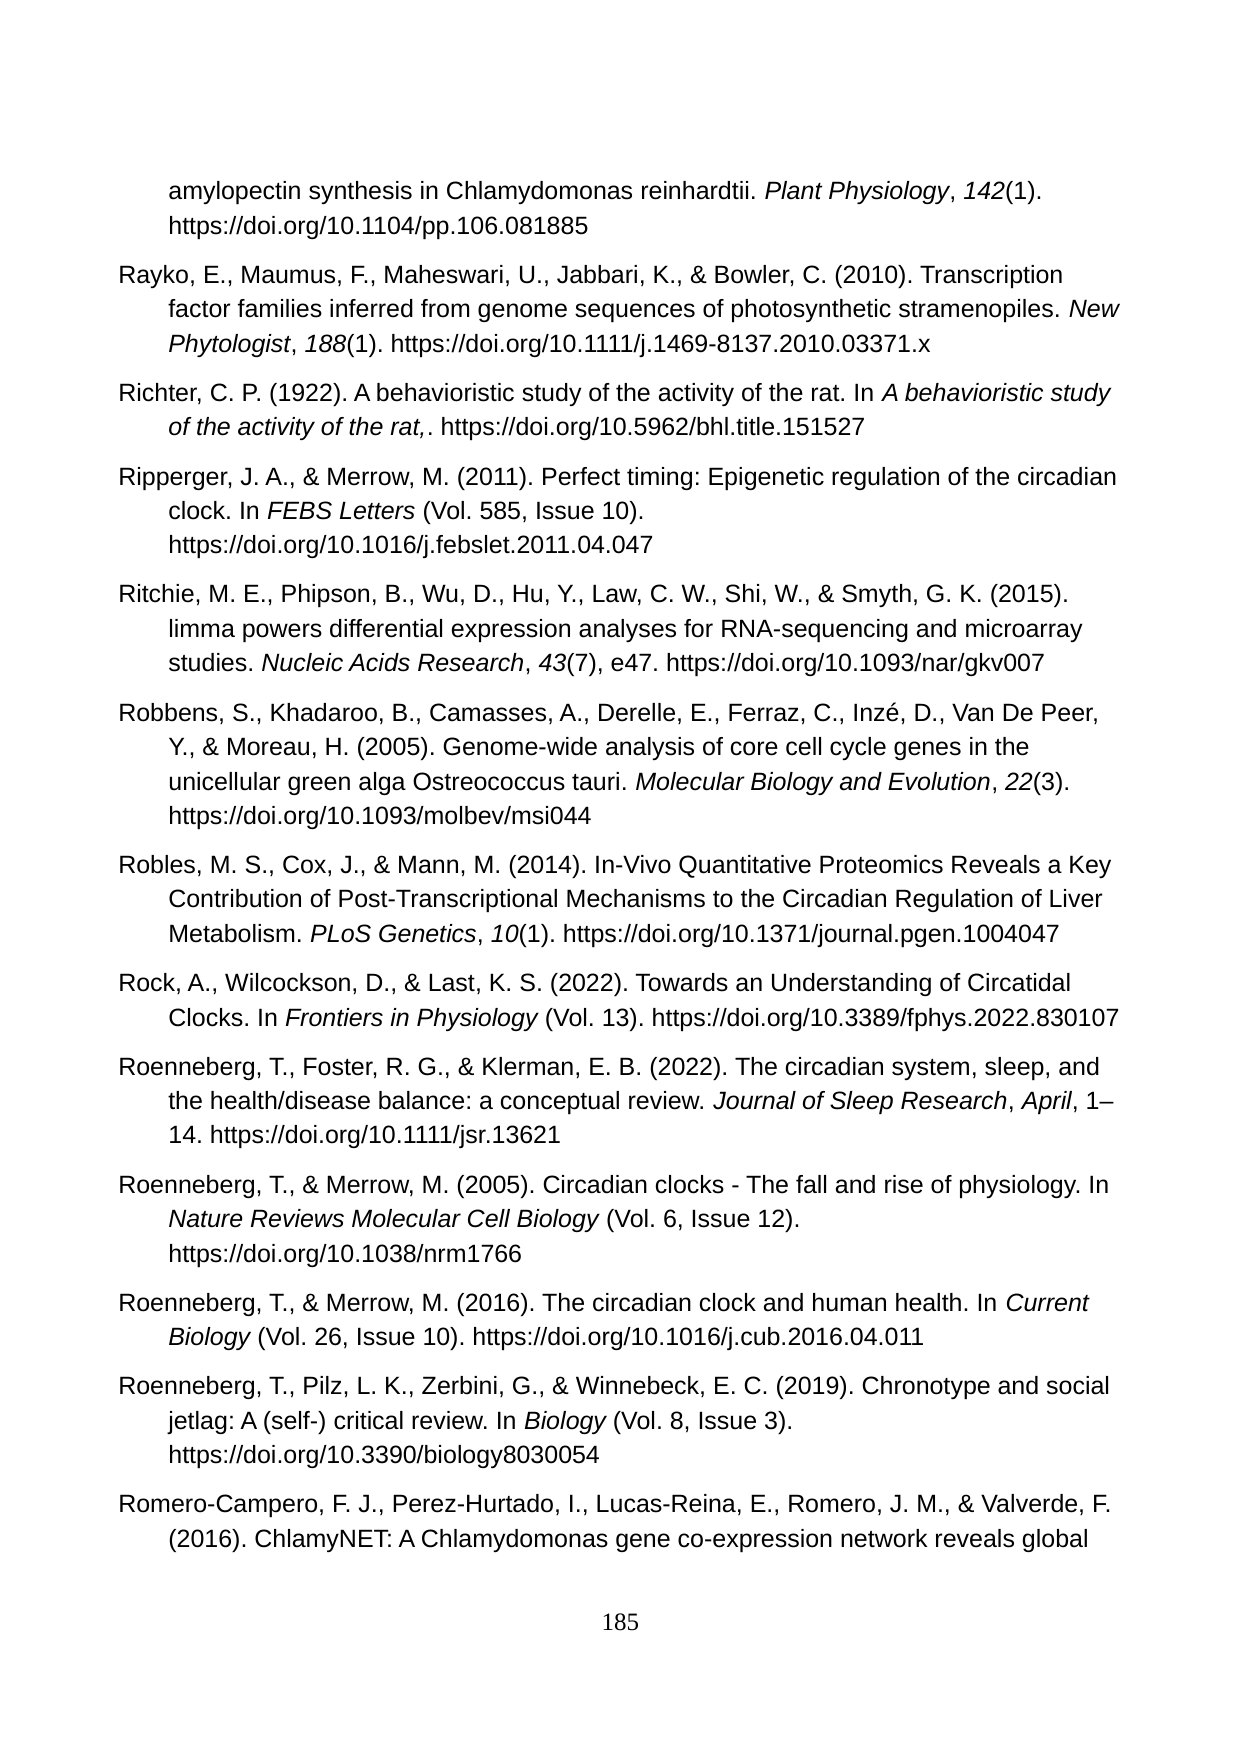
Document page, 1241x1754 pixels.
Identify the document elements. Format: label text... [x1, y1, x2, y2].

text Romero-Campero, F. J., Perez-Hurtado, I., Lucas-Reina, E., Romero, J. M., & Valverde, F. (2016). ChlamyNET: A Chlamydomonas gene co-expression network reveals global [118, 1489, 1122, 1552]
text Richter, C. P. (1922). A behavioristic study of the activity of the rat. In A behavioristic study of the activity of the rat,. https://doi.org/10.5962/bhl.title.151527 [118, 378, 1122, 441]
text Rayko, E., Maumus, F., Maheswari, U., Jabbari, K., & Bowler, C. (2010). Transcription factor families inferred from genome sequences of photosynthetic stramenopiles. New Phytologist, 188(1). https://doi.org/10.1111/j.1469-8137.2010.03371.x [118, 260, 1122, 358]
text Roenneberg, T., & Merrow, M. (2016). The circadian clock and human health. In Current Biology (Vol. 26, Issue 10). https://doi.org/10.1016/j.cub.2016.04.011 [118, 1288, 1122, 1351]
text Roenneberg, T., Pilz, L. K., Zerbini, G., & Winnebeck, E. C. (2019). Chronotype and social jetlag: A (self-) critical review. In Biology (Vol. 8, Issue 3). https://doi.org/10.3390/biology8030054 [118, 1371, 1122, 1469]
text Robles, M. S., Cox, J., & Mann, M. (2014). In-Vivo Quantitative Proteomics Reveals a Key Contribution of Post-Transcriptional Mechanisms to the Circadian Regulation of Liver Metabolism. PLoS Genetics, 10(1). https://doi.org/10.1371/journal.pgen.1004047 [118, 850, 1122, 948]
text Robbens, S., Khadaroo, B., Camasses, A., Derelle, E., Ferraz, C., Inzé, D., Van De Peer, Y., & Moreau, H. (2005). Genome-wide analysis of core cell cycle genes in the unicellular green alga Ostreococcus tauri. Molecular Biology and Evolution, 22(3). https://doi.org/10.1093/molbev/msi044 [118, 697, 1122, 830]
text Ritchie, M. E., Phipson, B., Wu, D., Hu, Y., Law, C. W., Shi, W., & Smyth, G. K. (2015). limma powers differential expression analyses for RNA-sequencing and microarray studies. Nucleic Acids Research, 43(7), e47. https://doi.org/10.1093/nar/gkv007 [118, 579, 1122, 677]
text amylopectin synthesis in Chlamydomonas reinhardtii. Plant Physiology, 142(1). https://doi.org/10.1104/pp.106.081885 [118, 176, 1122, 239]
text Rock, A., Wilcockson, D., & Last, K. S. (2022). Towards an Understanding of Circatidal Clocks. In Frontiers in Physiology (Vol. 13). https://doi.org/10.3389/fphys.2022.830107 [118, 968, 1122, 1031]
text Ripperger, J. A., & Merrow, M. (2011). Perfect timing: Epigenetic regulation of the circadian clock. In FEBS Letters (Vol. 585, Issue 10). https://doi.org/10.1016/j.febslet.2011.04.047 [118, 461, 1122, 559]
text Roenneberg, T., & Merrow, M. (2005). Circadian clocks - The fall and rise of physiology. In Nature Reviews Molecular Cell Biology (Vol. 6, Issue 12). https://doi.org/10.1038/nrm1766 [118, 1169, 1122, 1267]
text Roenneberg, T., Foster, R. G., & Klerman, E. B. (2022). The circadian system, sleep, and the health/disease balance: a conceptual review. Journal of Sleep Research, April, 1–14. https://doi.org/10.1111/jsr.13621 [118, 1052, 1122, 1149]
